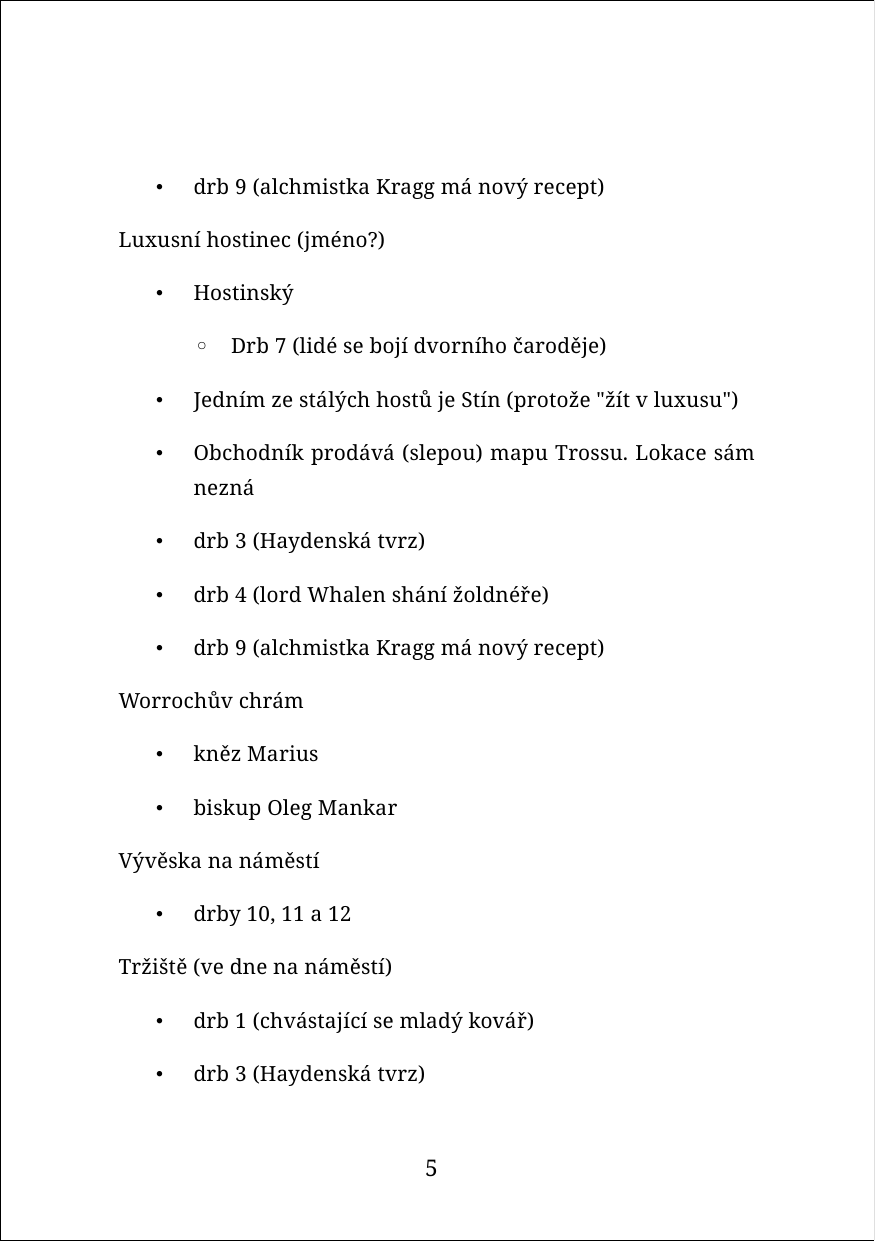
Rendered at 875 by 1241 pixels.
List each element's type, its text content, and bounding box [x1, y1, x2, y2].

list kněz Marius [156, 739, 756, 768]
list Jedním ze stálých hostů je Stín (protože "žít v luxusu") [156, 385, 756, 413]
list biskup Oleg Mankar [156, 793, 756, 821]
list Obchodník prodává (slepou) mapu Trossu. Lokace sám nezná [156, 438, 756, 502]
list drb 4 (lord Whalen shání žoldnéře) [156, 580, 756, 608]
text Vývěska na náměstí [118, 846, 756, 874]
list drby 10, 11 a 12 [156, 899, 756, 928]
list drb 9 (alchmistka Kragg má nový recept) [156, 633, 756, 662]
list drb 9 (alchmistka Kragg má nový recept) [156, 172, 756, 200]
list drb 3 (Haydenská tvrz) [156, 1059, 756, 1087]
list Drb 7 (lidé se bojí dvorního čaroděje) [193, 331, 756, 360]
text Luxusní hostinec (jméno?) [118, 225, 756, 253]
list Hostinský [156, 278, 756, 307]
text Tržiště (ve dne na náměstí) [118, 952, 756, 981]
list drb 1 (chvástající se mladý kovář) [156, 1006, 756, 1034]
list drb 3 (Haydenská tvrz) [156, 527, 756, 555]
text Worrochův chrám [118, 686, 756, 715]
